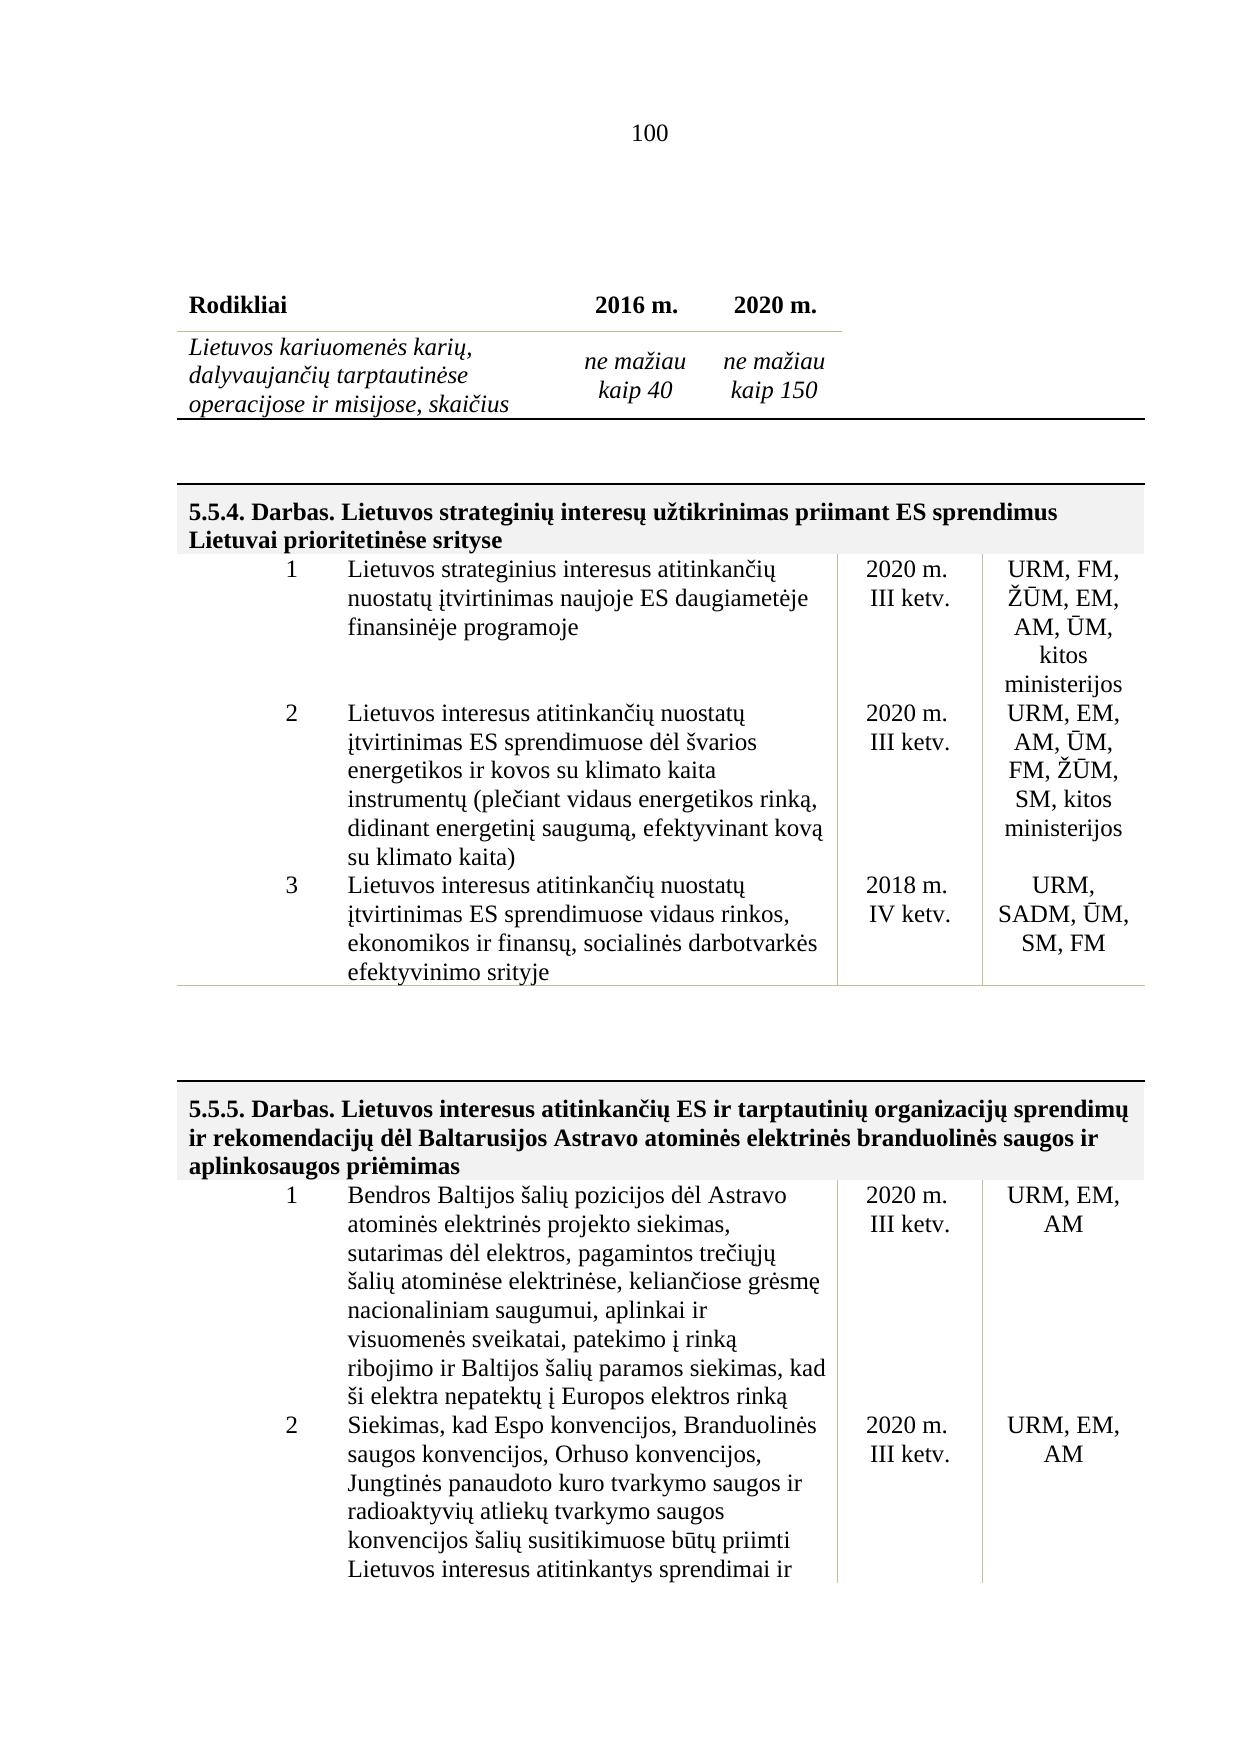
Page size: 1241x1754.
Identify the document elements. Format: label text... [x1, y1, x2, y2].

table_cell [982, 148, 1144, 191]
table_cell Lietuvos strateginius interesus atitinkančių nuostatų įtvirtinimas naujoje ES daugiametėje finansinėje programoje [336, 554, 837, 698]
table_cell [565, 420, 708, 483]
table_cell [247, 1018, 336, 1051]
table_cell [982, 331, 1144, 418]
table_cell URM, EM, AM [983, 1180, 1144, 1410]
table_cell [177, 1051, 247, 1080]
table_cell [982, 420, 1144, 483]
table_cell [532, 1018, 564, 1051]
table_cell Lietuvos interesus atitinkančių nuostatų įtvirtinimas ES sprendimuose dėl švarios energetikos ir kovos su klimato kaita instrumentų (plečiant vidaus energetikos rinką, didinant energetinį saugumą, efektyvinant kovą su klimato kaita) [336, 698, 837, 870]
table_cell [565, 235, 708, 279]
table_cell ne mažiau kaip 150 [708, 332, 842, 418]
table_cell [565, 191, 708, 235]
table_cell [247, 191, 336, 235]
table_cell [336, 986, 532, 1018]
table_cell 1 [247, 1180, 336, 1410]
table_cell URM, FM, ŽŪM, EM, AM, ŪM, kitos ministerijos [983, 554, 1144, 698]
table_cell [842, 1018, 982, 1051]
table_cell [842, 986, 982, 1018]
table_cell [177, 235, 247, 279]
table_cell [247, 420, 336, 483]
table_cell [177, 1180, 247, 1410]
table_cell [842, 1051, 982, 1080]
table_cell 2 [247, 698, 336, 870]
table_cell Lietuvos interesus atitinkančių nuostatų įtvirtinimas ES sprendimuose vidaus rinkos, ekonomikos ir finansų, socialinės darbotvarkės efektyvinimo srityje [336, 870, 837, 985]
table_cell [532, 191, 564, 235]
table_cell [708, 235, 842, 279]
table_cell [708, 420, 842, 483]
table_cell [177, 1018, 247, 1051]
table_cell [177, 554, 247, 698]
table_cell [336, 420, 532, 483]
table_cell [247, 986, 336, 1018]
table_cell [842, 191, 982, 235]
table_cell [532, 235, 564, 279]
table_cell [982, 1051, 1144, 1080]
table_cell [565, 1018, 708, 1051]
table_cell [708, 986, 842, 1018]
table_cell [982, 191, 1144, 235]
table_cell [336, 1051, 532, 1080]
table_cell [982, 986, 1144, 1018]
table_cell Lietuvos kariuomenės karių, dalyvaujančių tarptautinėse operacijose ir misijose, skaičius [177, 332, 564, 418]
table_cell Rodikliai [177, 279, 564, 331]
table_cell URM, EM, AM, ŪM, FM, ŽŪM, SM, kitos ministerijos [983, 698, 1144, 870]
table_cell [565, 148, 708, 191]
table_cell [982, 279, 1144, 331]
table_cell [982, 1018, 1144, 1051]
table_cell 3 [247, 870, 336, 985]
table_cell [565, 986, 708, 1018]
table_cell [708, 1051, 842, 1080]
table_cell URM, SADM, ŪM, SM, FM [983, 870, 1144, 985]
table_cell [565, 1051, 708, 1080]
table_cell [177, 986, 247, 1018]
table_cell 2018 m. IV ketv. [838, 870, 982, 985]
table_cell 2020 m. [708, 279, 842, 331]
table_cell Bendros Baltijos šalių pozicijos dėl Astravo atominės elektrinės projekto siekimas, sutarimas dėl elektros, pagamintos trečiųjų šalių atominėse elektrinėse, keliančiose grėsmę nacionaliniam saugumui, aplinkai ir visuomenės sveikatai, patekimo į rinką ribojimo ir Baltijos šalių paramos siekimas, kad ši elektra nepatektų į Europos elektros rinką [336, 1180, 837, 1410]
table_cell 5.5.5. Darbas. Lietuvos interesus atitinkančių ES ir tarptautinių organizacijų sprendimų ir rekomendacijų dėl Baltarusijos Astravo atominės elektrinės branduolinės saugos ir aplinkosaugos priėmimas [177, 1082, 1144, 1180]
table_cell [336, 1018, 532, 1051]
table_cell [842, 331, 982, 418]
table_cell 2020 m. III ketv. [838, 1180, 982, 1410]
table_cell [532, 986, 564, 1018]
table_cell 5.5.4. Darbas. Lietuvos strateginių interesų užtikrinimas priimant ES sprendimus Lietuvai prioritetinėse srityse [177, 485, 1144, 554]
table_cell [532, 420, 564, 483]
table_cell 2020 m. III ketv. [838, 698, 982, 870]
table_cell [708, 148, 842, 191]
table_cell [177, 870, 247, 985]
table_cell [247, 148, 336, 191]
table_cell [708, 1018, 842, 1051]
table_cell [532, 1051, 564, 1080]
table_cell [177, 1410, 247, 1583]
table_cell [177, 148, 247, 191]
table_cell [842, 420, 982, 483]
table_cell ne mažiau kaip 40 [565, 332, 708, 418]
table_cell [177, 191, 247, 235]
table_cell 2020 m. III ketv. [838, 554, 982, 698]
table_cell URM, EM, AM [983, 1410, 1144, 1583]
table_cell [177, 698, 247, 870]
table_cell [247, 1051, 336, 1080]
table_cell [336, 148, 532, 191]
table_cell 1 [247, 554, 336, 698]
table_cell 2020 m. III ketv. [838, 1410, 982, 1583]
table_cell [708, 191, 842, 235]
table_cell 2016 m. [565, 279, 708, 331]
table_cell [336, 235, 532, 279]
table_cell [532, 148, 564, 191]
table_cell [842, 148, 982, 191]
table_cell Siekimas, kad Espo konvencijos, Branduolinės saugos konvencijos, Orhuso konvencijos, Jungtinės panaudoto kuro tvarkymo saugos ir radioaktyvių atliekų tvarkymo saugos konvencijos šalių susitikimuose būtų priimti Lietuvos interesus atitinkantys sprendimai ir [336, 1410, 837, 1583]
table_cell [842, 235, 982, 279]
table_cell [247, 235, 336, 279]
table_cell [336, 191, 532, 235]
table_cell [982, 235, 1144, 279]
table_cell [842, 279, 982, 331]
table_cell 2 [247, 1410, 336, 1583]
table_cell [177, 420, 247, 483]
